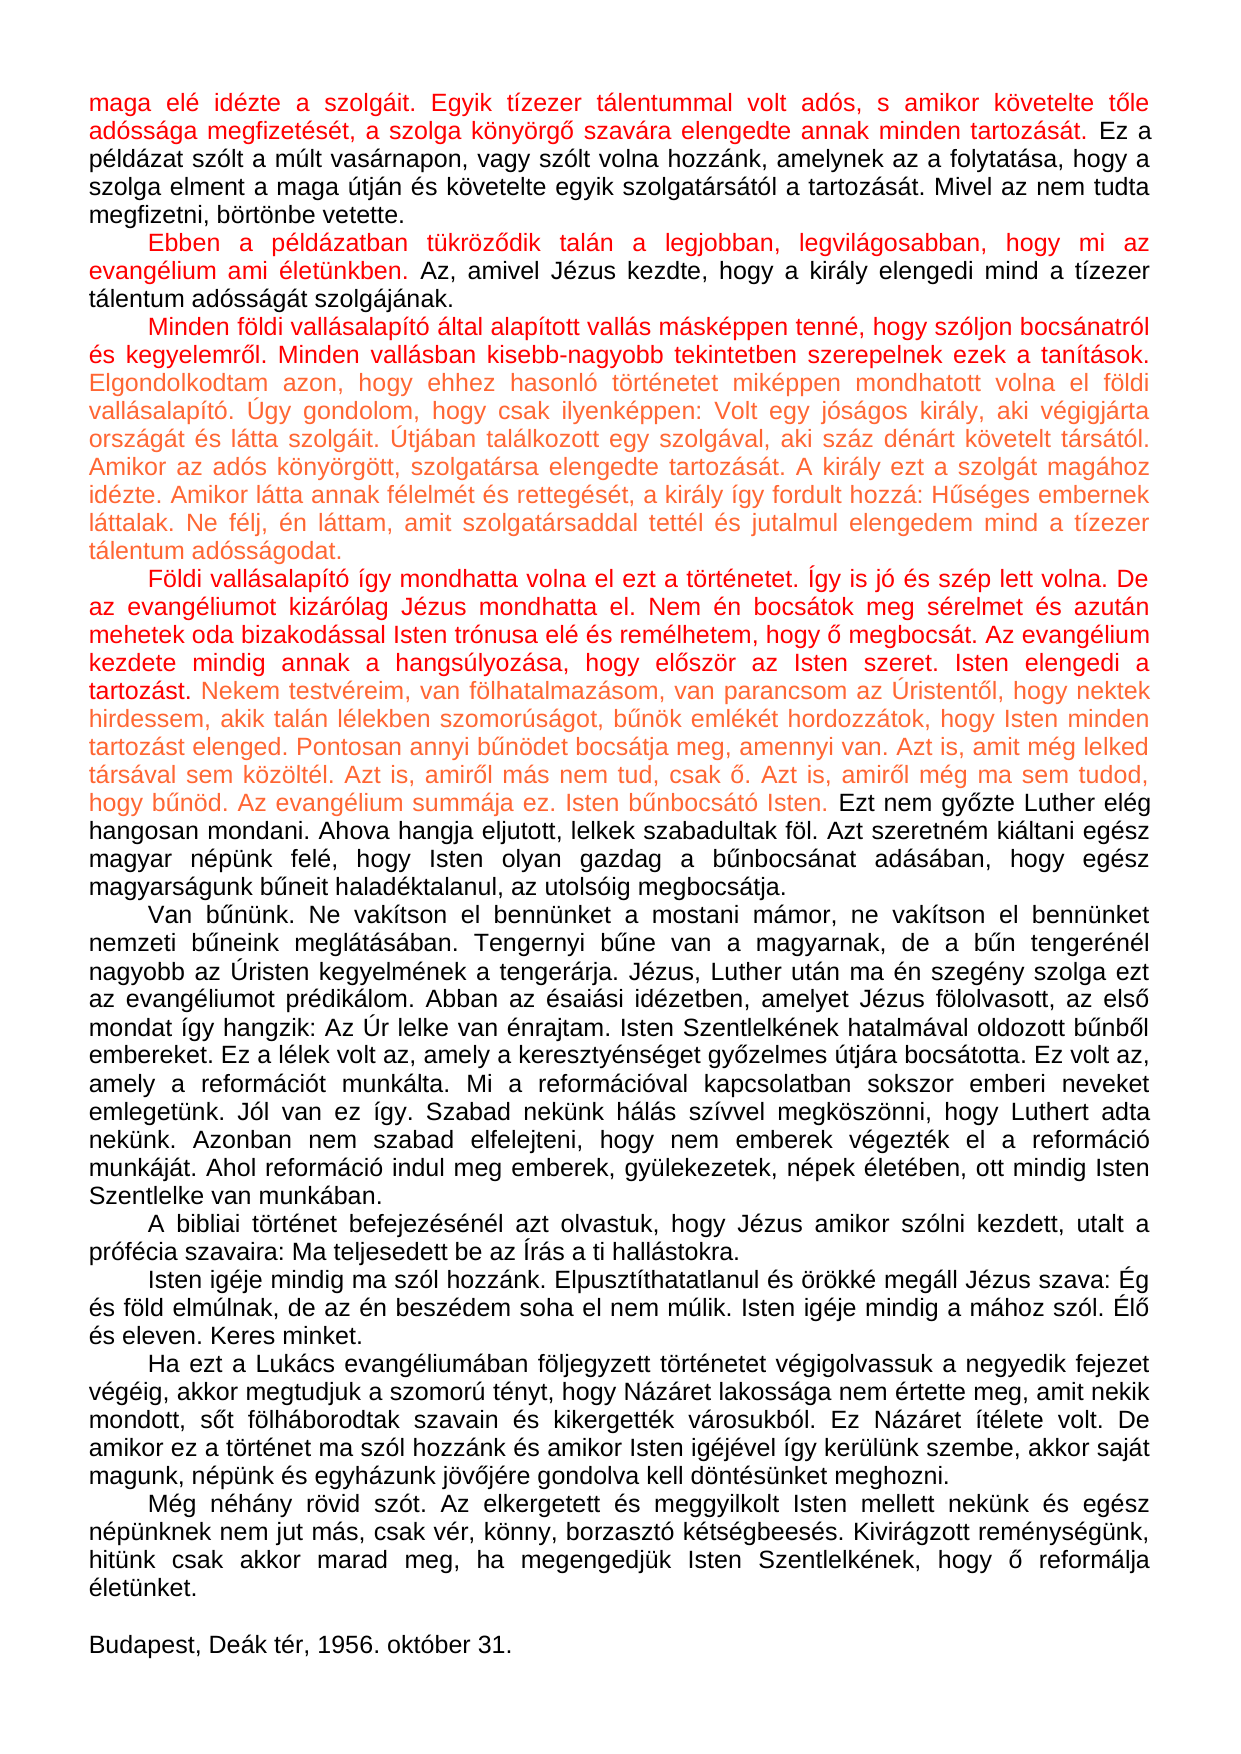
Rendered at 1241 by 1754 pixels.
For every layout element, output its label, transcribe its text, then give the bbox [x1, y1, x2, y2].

text Ebben a példázatban tükröződik talán a legjobban, legvilágosabban, hogy mi az evangélium ami életünkben. Az, amivel Jézus kezdte, hogy a király elengedi mind a tízezer tálentum adósságát szolgájának. [88, 229, 1152, 313]
text Minden földi vallásalapító által alapított vallás másképpen tenné, hogy szóljon bocsánatról és kegyelemről. Minden vallásban kisebb-nagyobb tekintetben szerepelnek ezek a tanítások. Elgondolkodtam azon, hogy ehhez hasonló történetet miképpen mondhatott volna el földi vallásalapító. Úgy gondolom, hogy csak ilyenképpen: Volt egy jóságos király, aki végigjárta országát és látta szolgáit. Útjában találkozott egy szolgával, aki száz dénárt követelt társától. Amikor az adós könyörgött, szolgatársa elengedte tartozását. A király ezt a szolgát magához idézte. Amikor látta annak félelmét és rettegését, a király így fordult hozzá: Hűséges embernek láttalak. Ne félj, én láttam, amit szolgatársaddal tettél és jutalmul elengedem mind a tízezer tálentum adósságodat. [88, 313, 1152, 565]
text Budapest, Deák tér, 1956. október 31. [88, 1631, 1152, 1659]
text Van bűnünk. Ne vakítson el bennünket a mostani mámor, ne vakítson el bennünket nemzeti bűneink meglátásában. Tengernyi bűne van a magyarnak, de a bűn tengerénél nagyobb az Úristen kegyelmének a tengerárja. Jézus, Luther után ma én szegény szolga ezt az evangéliumot prédikálom. Abban az ésaiási idézetben, amelyet Jézus fölolvasott, az első mondat így hangzik: Az Úr lelke van énrajtam. Isten Szentlelkének hatalmával oldozott bűnből embereket. Ez a lélek volt az, amely a keresztyénséget győzelmes útjára bocsátotta. Ez volt az, amely a reformációt munkálta. Mi a reformációval kapcsolatban sokszor emberi neveket emlegetünk. Jól van ez így. Szabad nekünk hálás szívvel megköszönni, hogy Luthert adta nekünk. Azonban nem szabad elfelejteni, hogy nem emberek végezték el a reformáció munkáját. Ahol reformáció indul meg emberek, gyülekezetek, népek életében, ott mindig Isten Szentlelke van munkában. [88, 901, 1152, 1209]
text Ha ezt a Lukács evangéliumában följegyzett történetet végigolvassuk a negyedik fejezet végéig, akkor megtudjuk a szomorú tényt, hogy Názáret lakossága nem értette meg, amit nekik mondott, sőt fölháborodtak szavain és kikergették városukból. Ez Názáret ítélete volt. De amikor ez a történet ma szól hozzánk és amikor Isten igéjével így kerülünk szembe, akkor saját magunk, népünk és egyházunk jövőjére gondolva kell döntésünket meghozni. [88, 1349, 1152, 1489]
text Isten igéje mindig ma szól hozzánk. Elpusztíthatatlanul és örökké megáll Jézus szava: Ég és föld elmúlnak, de az én beszédem soha el nem múlik. Isten igéje mindig a mához szól. Élő és eleven. Keres minket. [88, 1265, 1152, 1349]
text Még néhány rövid szót. Az elkergetett és meggyilkolt Isten mellett nekünk és egész népünknek nem jut más, csak vér, könny, borzasztó kétségbeesés. Kivirágzott reménységünk, hitünk csak akkor marad meg, ha megengedjük Isten Szentlelkének, hogy ő reformálja életünket. [88, 1489, 1152, 1602]
text maga elé idézte a szolgáit. Egyik tízezer tálentummal volt adós, s amikor követelte tőle adóssága megfizetését, a szolga könyörgő szavára elengedte annak minden tartozását. Ez a példázat szólt a múlt vasárnapon, vagy szólt volna hozzánk, amelynek az a folytatása, hogy a szolga elment a maga útján és követelte egyik szolgatársától a tartozását. Mivel az nem tudta megfizetni, börtönbe vetette. [88, 88, 1152, 229]
text A bibliai történet befejezésénél azt olvastuk, hogy Jézus amikor szólni kezdett, utalt a prófécia szavaira: Ma teljesedett be az Írás a ti hallástokra. [88, 1209, 1152, 1265]
text Földi vallásalapító így mondhatta volna el ezt a történetet. Így is jó és szép lett volna. De az evangéliumot kizárólag Jézus mondhatta el. Nem én bocsátok meg sérelmet és azután mehetek oda bizakodással Isten trónusa elé és remélhetem, hogy ő megbocsát. Az evangélium kezdete mindig annak a hangsúlyozása, hogy először az Isten szeret. Isten elengedi a tartozást. Nekem testvéreim, van fölhatalmazásom, van parancsom az Úristentől, hogy nektek hirdessem, akik talán lélekben szomorúságot, bűnök emlékét hordozzátok, hogy Isten minden tartozást elenged. Pontosan annyi bűnödet bocsátja meg, amennyi van. Azt is, amit még lelked társával sem közöltél. Azt is, amiről más nem tud, csak ő. Azt is, amiről még ma sem tudod, hogy bűnöd. Az evangélium summája ez. Isten bűnbocsátó Isten. Ezt nem győzte Luther elég hangosan mondani. Ahova hangja eljutott, lelkek szabadultak föl. Azt szeretném kiáltani egész magyar népünk felé, hogy Isten olyan gazdag a bűnbocsánat adásában, hogy egész magyarságunk bűneit haladéktalanul, az utolsóig megbocsátja. [88, 565, 1152, 901]
